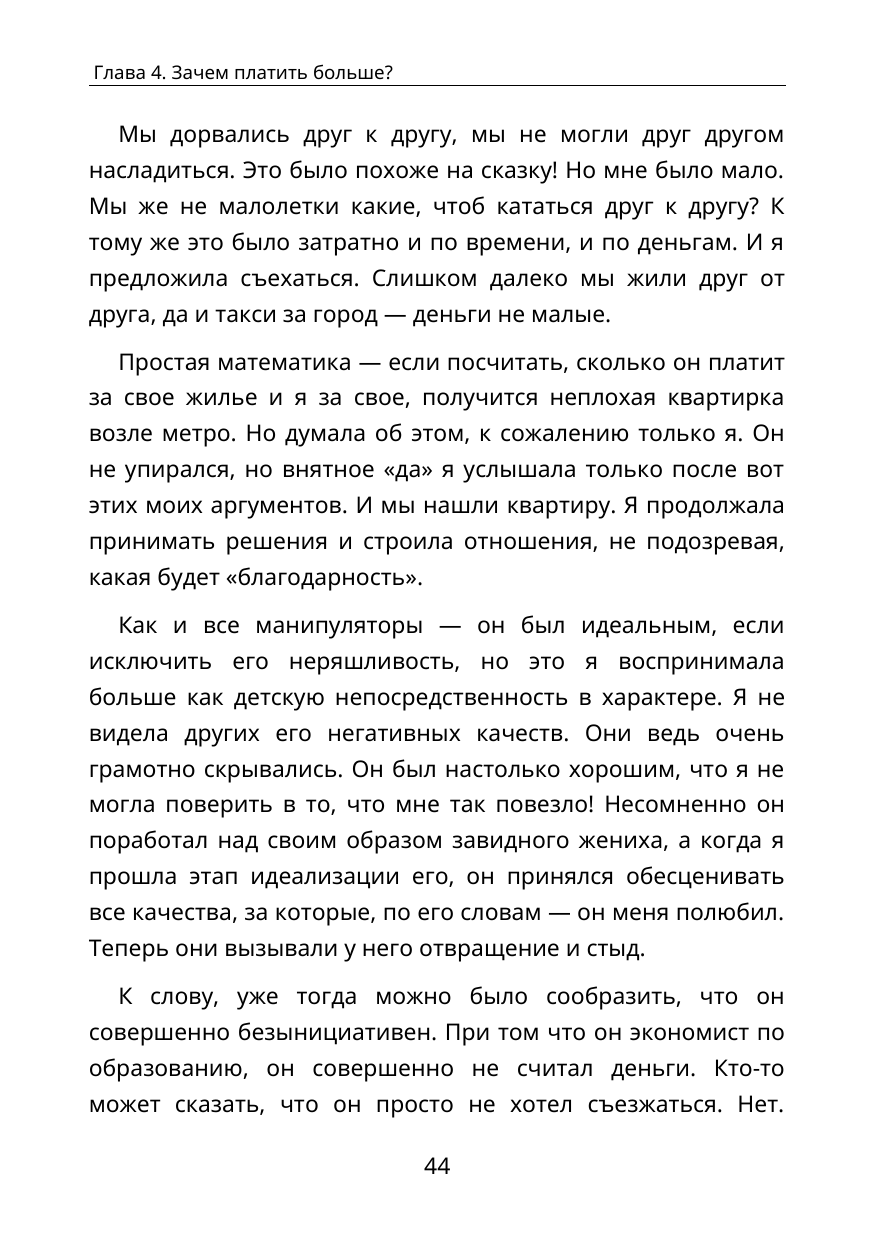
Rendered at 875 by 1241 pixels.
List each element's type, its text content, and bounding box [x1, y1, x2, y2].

text Простая математика — если посчитать, сколько он платит за свое жилье и я за свое, получится неплохая квартирка возле метро. Но думала об этом, к сожалению только я. Он не упирался, но внятное «да» я услышала только после вот этих моих аргументов. И мы нашли квартиру. Я продолжала принимать решения и строила отношения, не подозревая, какая будет «благодарность». [88, 345, 786, 592]
text Мы дорвались друг к другу, мы не могли друг другом насладиться. Это было похоже на сказку! Но мне было мало. Мы же не малолетки какие, чтоб кататься друг к другу? К тому же это было затратно и по времени, и по деньгам. И я предложила съехаться. Слишком далеко мы жили друг от друга, да и такси за город — деньги не малые. [88, 118, 786, 329]
text Как и все манипуляторы — он был идеальным, если исключить его неряшливость, но это я воспринимала больше как детскую непосредственность в характере. Я не видела других его негативных качеств. Они ведь очень грамотно скрывались. Он был настолько хорошим, что я не могла поверить в то, что мне так повезло! Несомненно он поработал над своим образом завидного жениха, а когда я прошла этап идеализации его, он принялся обесценивать все качества, за которые, по его словам — он меня полюбил. Теперь они вызывали у него отвращение и стыд. [88, 609, 786, 963]
text К слову, уже тогда можно было сообразить, что он совершенно безынициативен. При том что он экономист по образованию, он совершенно не считал деньги. Кто-то может сказать, что он просто не хотел съезжаться. Нет. [88, 980, 786, 1119]
